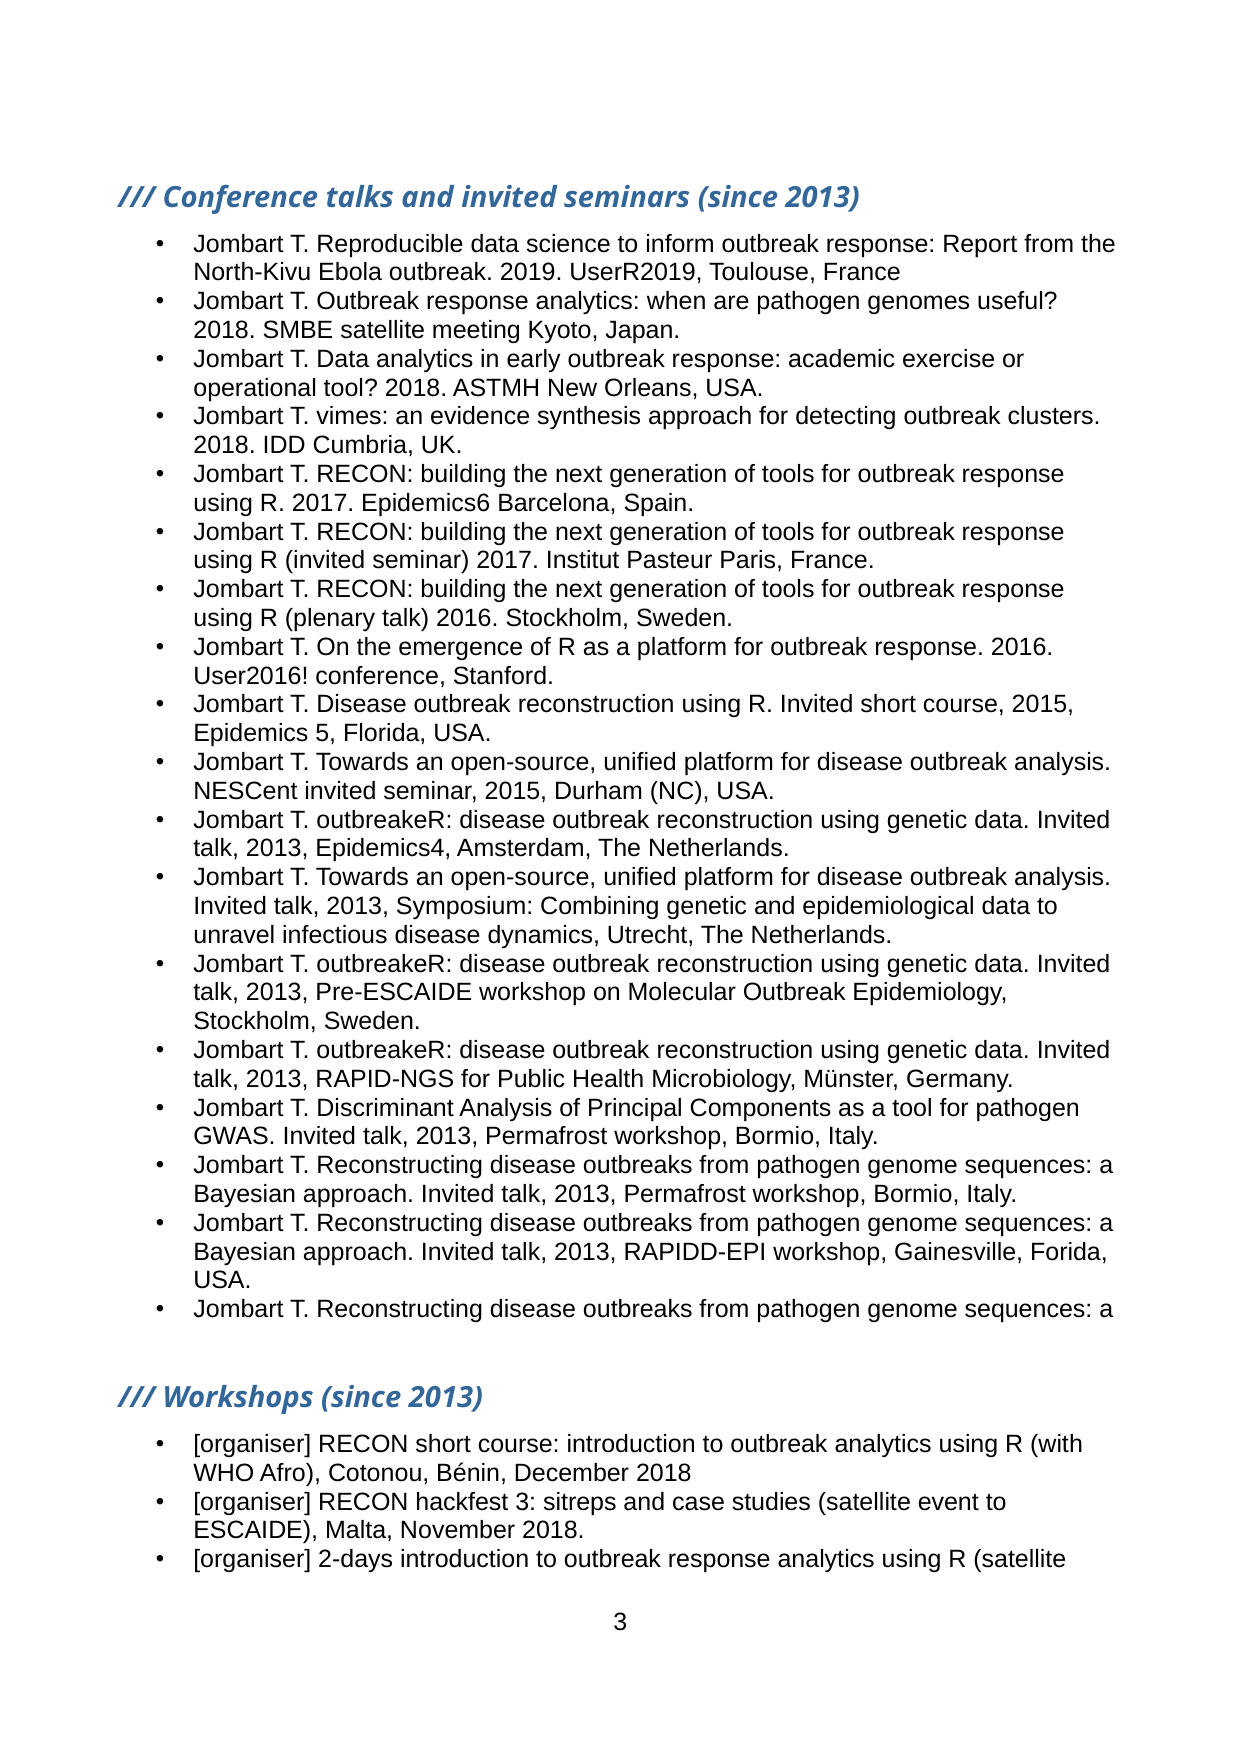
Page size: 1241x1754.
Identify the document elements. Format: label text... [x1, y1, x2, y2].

list Jombart T. Towards an open-source, unified platform for disease outbreak analysis. Invited talk, 2013, Symposium: Combining genetic and epidemiological data to unravel infectious disease dynamics, Utrecht, The Netherlands. [156, 862, 1122, 948]
list Jombart T. On the emergence of R as a platform for outbreak response. 2016. User2016! conference, Stanford. [156, 632, 1122, 689]
list [organiser] RECON hackfest 3: sitreps and case studies (satellite event to ESCAIDE), Malta, November 2018. [156, 1486, 1122, 1544]
list Jombart T. Reconstructing disease outbreaks from pathogen genome sequences: a Bayesian approach. Invited talk, 2013, Permafrost workshop, Bormio, Italy. [156, 1150, 1122, 1208]
subtitle /// Conference talks and invited seminars (since 2013) [118, 176, 1122, 216]
list Jombart T. RECON: building the next generation of tools for outbreak response using R (plenary talk) 2016. Stockholm, Sweden. [156, 574, 1122, 632]
list Jombart T. Outbreak response analytics: when are pathogen genomes useful? 2018. SMBE satellite meeting Kyoto, Japan. [156, 286, 1122, 344]
list Jombart T. outbreakeR: disease outbreak reconstruction using genetic data. Invited talk, 2013, Epidemics4, Amsterdam, The Netherlands. [156, 804, 1122, 862]
list Jombart T. vimes: an evidence synthesis approach for detecting outbreak clusters. 2018. IDD Cumbria, UK. [156, 401, 1122, 459]
list Jombart T. Reconstructing disease outbreaks from pathogen genome sequences: a [156, 1294, 1122, 1323]
list [organiser] 2-days introduction to outbreak response analytics using R (satellite [156, 1544, 1122, 1573]
list Jombart T. Disease outbreak reconstruction using R. Invited short course, 2015, Epidemics 5, Florida, USA. [156, 689, 1122, 747]
list Jombart T. RECON: building the next generation of tools for outbreak response using R. 2017. Epidemics6 Barcelona, Spain. [156, 459, 1122, 517]
list Jombart T. Reconstructing disease outbreaks from pathogen genome sequences: a Bayesian approach. Invited talk, 2013, RAPIDD-EPI workshop, Gainesville, Forida, USA. [156, 1208, 1122, 1294]
list Jombart T. Reproducible data science to inform outbreak response: Report from the North-Kivu Ebola outbreak. 2019. UserR2019, Toulouse, France [156, 228, 1122, 286]
subtitle /// Workshops (since 2013) [118, 1377, 1122, 1416]
list Jombart T. outbreakeR: disease outbreak reconstruction using genetic data. Invited talk, 2013, Pre-ESCAIDE workshop on Molecular Outbreak Epidemiology, Stockholm, Sweden. [156, 948, 1122, 1035]
list Jombart T. Data analytics in early outbreak response: academic exercise or operational tool? 2018. ASTMH New Orleans, USA. [156, 344, 1122, 401]
list [organiser] RECON short course: introduction to outbreak analytics using R (with WHO Afro), Cotonou, Bénin, December 2018 [156, 1429, 1122, 1486]
list Jombart T. outbreakeR: disease outbreak reconstruction using genetic data. Invited talk, 2013, RAPID-NGS for Public Health Microbiology, Münster, Germany. [156, 1035, 1122, 1092]
list Jombart T. Towards an open-source, unified platform for disease outbreak analysis. NESCent invited seminar, 2015, Durham (NC), USA. [156, 747, 1122, 804]
list Jombart T. RECON: building the next generation of tools for outbreak response using R (invited seminar) 2017. Institut Pasteur Paris, France. [156, 517, 1122, 574]
list Jombart T. Discriminant Analysis of Principal Components as a tool for pathogen GWAS. Invited talk, 2013, Permafrost workshop, Bormio, Italy. [156, 1092, 1122, 1150]
